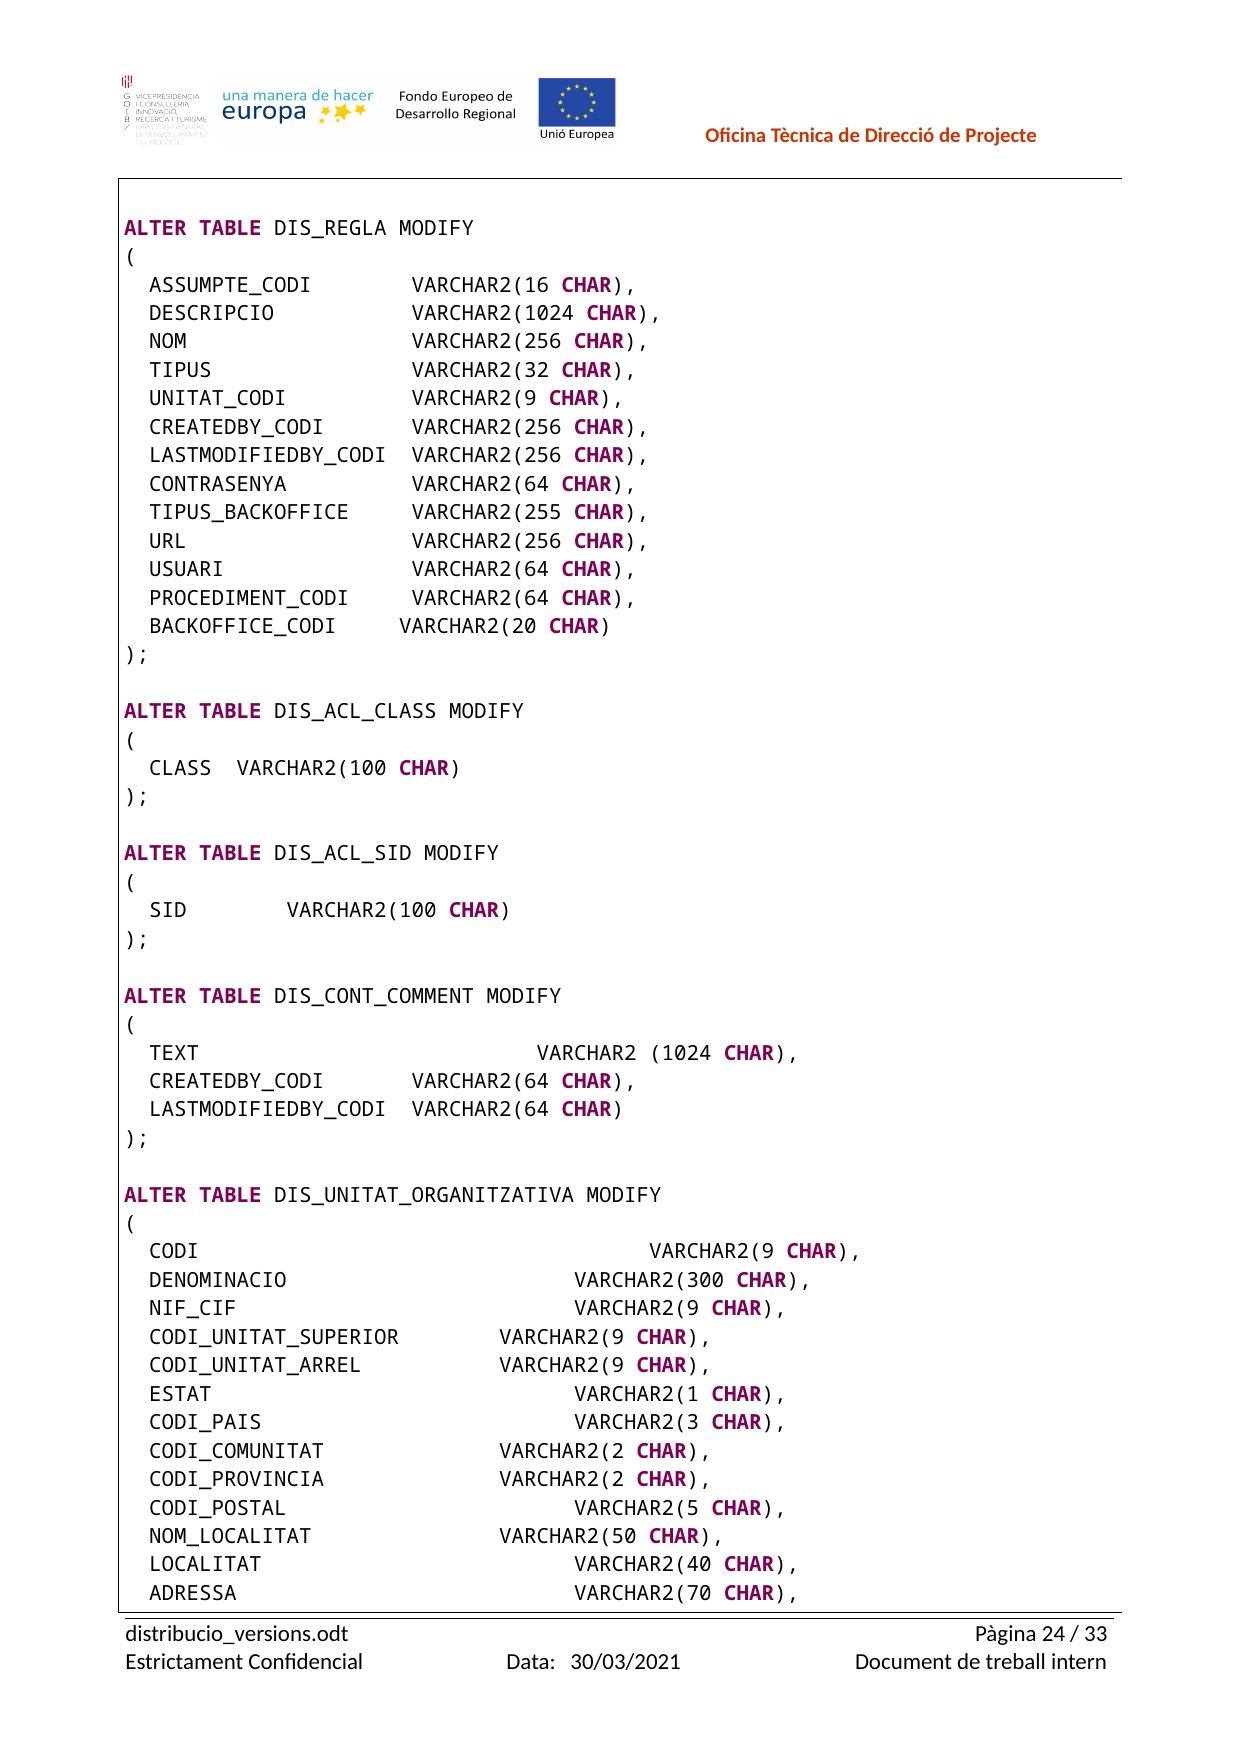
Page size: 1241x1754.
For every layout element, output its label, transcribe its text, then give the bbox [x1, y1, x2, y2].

picture [118, 73, 213, 147]
picture [219, 73, 621, 147]
table_header ALTER TABLE DIS_REGLA MODIFY ( ASSUMPTE_CODI VARCHAR2(16 CHAR), DESCRIPCIO VARCHAR2(1024 CHAR), NOM VARCHAR2(256 CHAR), TIPUS VARCHAR2(32 CHAR), UNITAT_CODI VARCHAR2(9 CHAR), CREATEDBY_CODI VARCHAR2(256 CHAR), LASTMODIFIEDBY_CODI VARCHAR2(256 CHAR), CONTRASENYA VARCHAR2(64 CHAR), TIPUS_BACKOFFICE VARCHAR2(255 CHAR), URL VARCHAR2(256 CHAR), USUARI VARCHAR2(64 CHAR), PROCEDIMENT_CODI VARCHAR2(64 CHAR), BACKOFFICE_CODI VARCHAR2(20 CHAR) ); ALTER TABLE DIS_ACL_CLASS MODIFY ( CLASS VARCHAR2(100 CHAR) ); ALTER TABLE DIS_ACL_SID MODIFY ( SID VARCHAR2(100 CHAR) ); ALTER TABLE DIS_CONT_COMMENT MODIFY ( TEXT VARCHAR2 (1024 CHAR), CREATEDBY_CODI VARCHAR2(64 CHAR), LASTMODIFIEDBY_CODI VARCHAR2(64 CHAR) ); ALTER TABLE DIS_UNITAT_ORGANITZATIVA MODIFY ( CODI VARCHAR2(9 CHAR), DENOMINACIO VARCHAR2(300 CHAR), NIF_CIF VARCHAR2(9 CHAR), CODI_UNITAT_SUPERIOR VARCHAR2(9 CHAR), CODI_UNITAT_ARREL VARCHAR2(9 CHAR), ESTAT VARCHAR2(1 CHAR), CODI_PAIS VARCHAR2(3 CHAR), CODI_COMUNITAT VARCHAR2(2 CHAR), CODI_PROVINCIA VARCHAR2(2 CHAR), CODI_POSTAL VARCHAR2(5 CHAR), NOM_LOCALITAT VARCHAR2(50 CHAR), LOCALITAT VARCHAR2(40 CHAR), ADRESSA VARCHAR2(70 CHAR), [119, 179, 1122, 1612]
